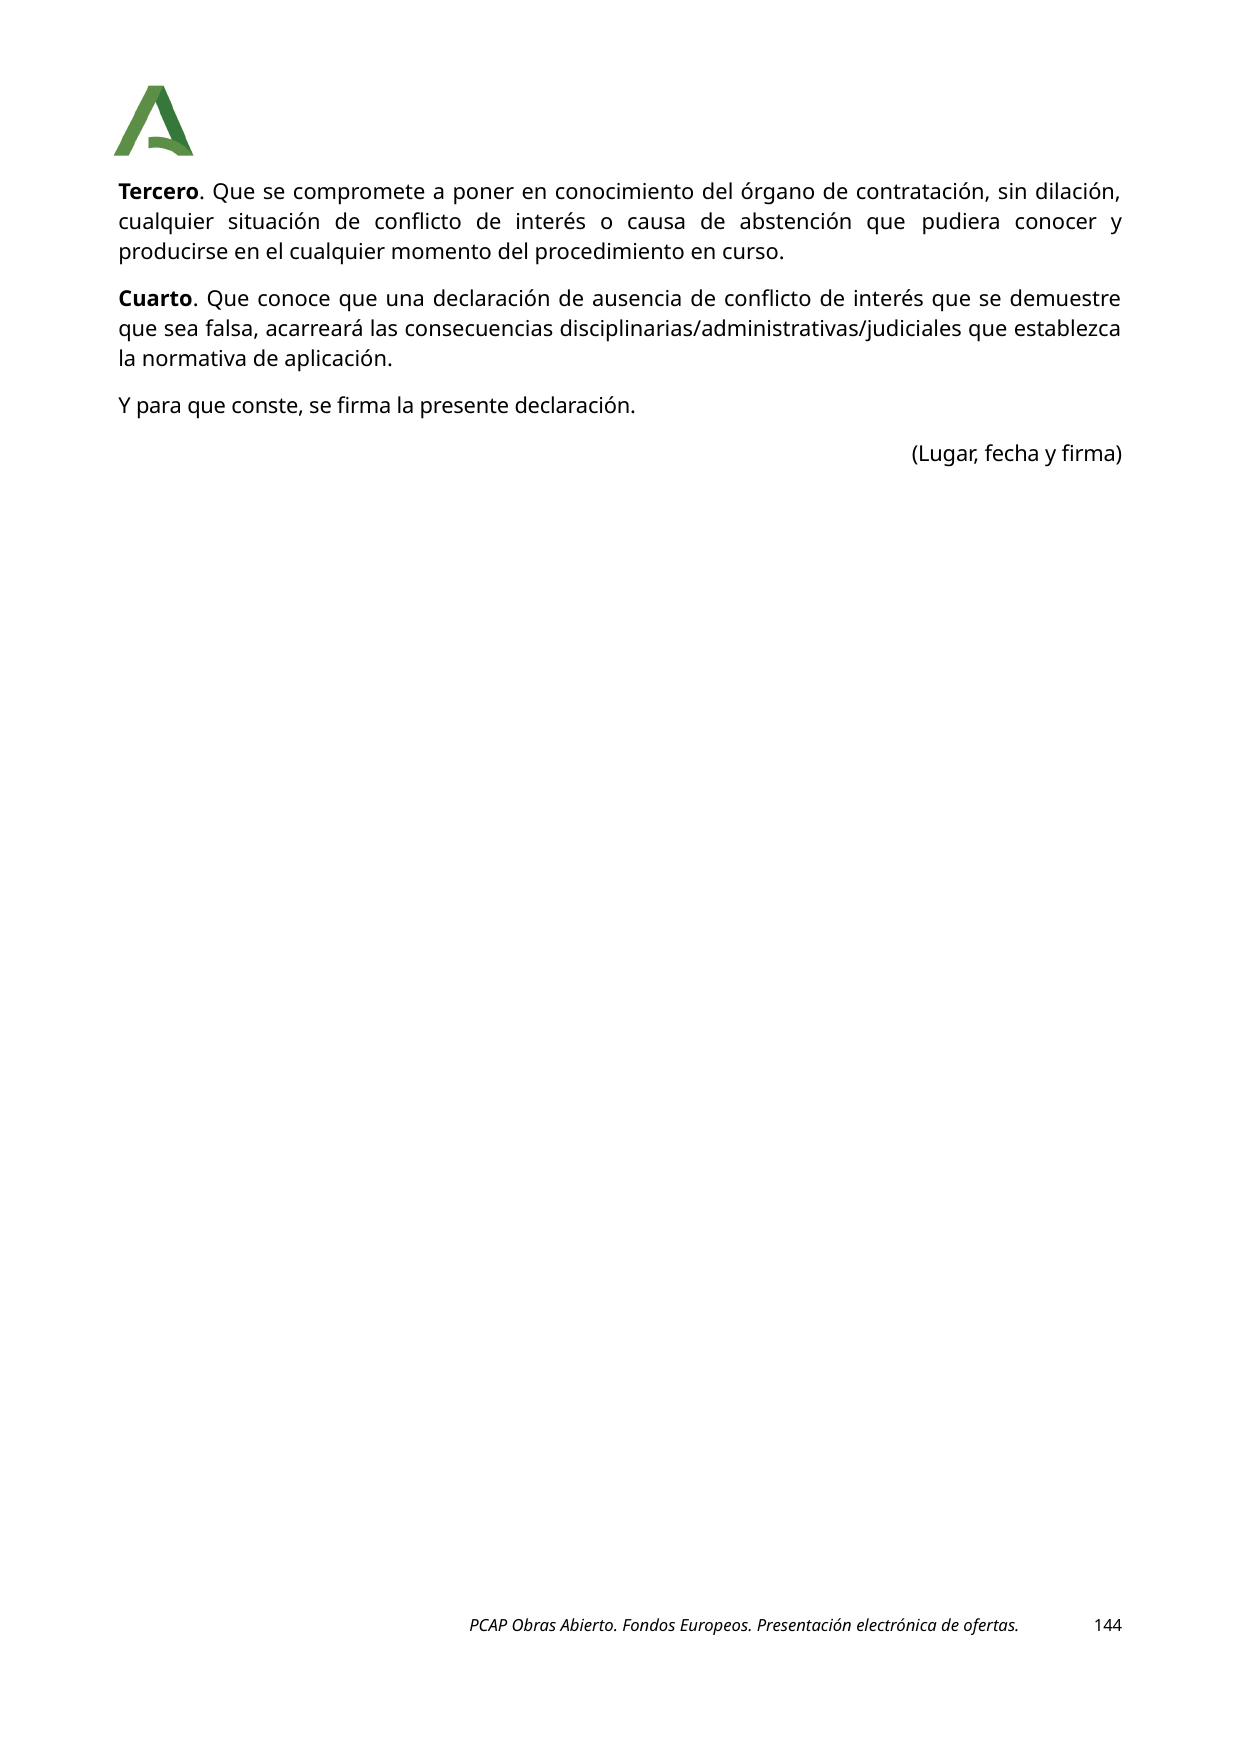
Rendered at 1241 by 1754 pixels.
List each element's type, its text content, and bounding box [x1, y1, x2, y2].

text Tercero. Que se compromete a poner en conocimiento del órgano de contratación, sin dilación, cualquier situación de conflicto de interés o causa de abstención que pudiera conocer y producirse en el cualquier momento del procedimiento en curso. [118, 176, 1122, 266]
text (Lugar, fecha y firma) [118, 438, 1122, 470]
picture [109, 81, 198, 160]
text Y para que conste, se firma la presente declaración. [118, 391, 1122, 420]
text Cuarto. Que conoce que una declaración de ausencia de conflicto de interés que se demuestre que sea falsa, acarreará las consecuencias disciplinarias/administrativas/judiciales que establezca la normativa de aplicación. [118, 283, 1122, 373]
